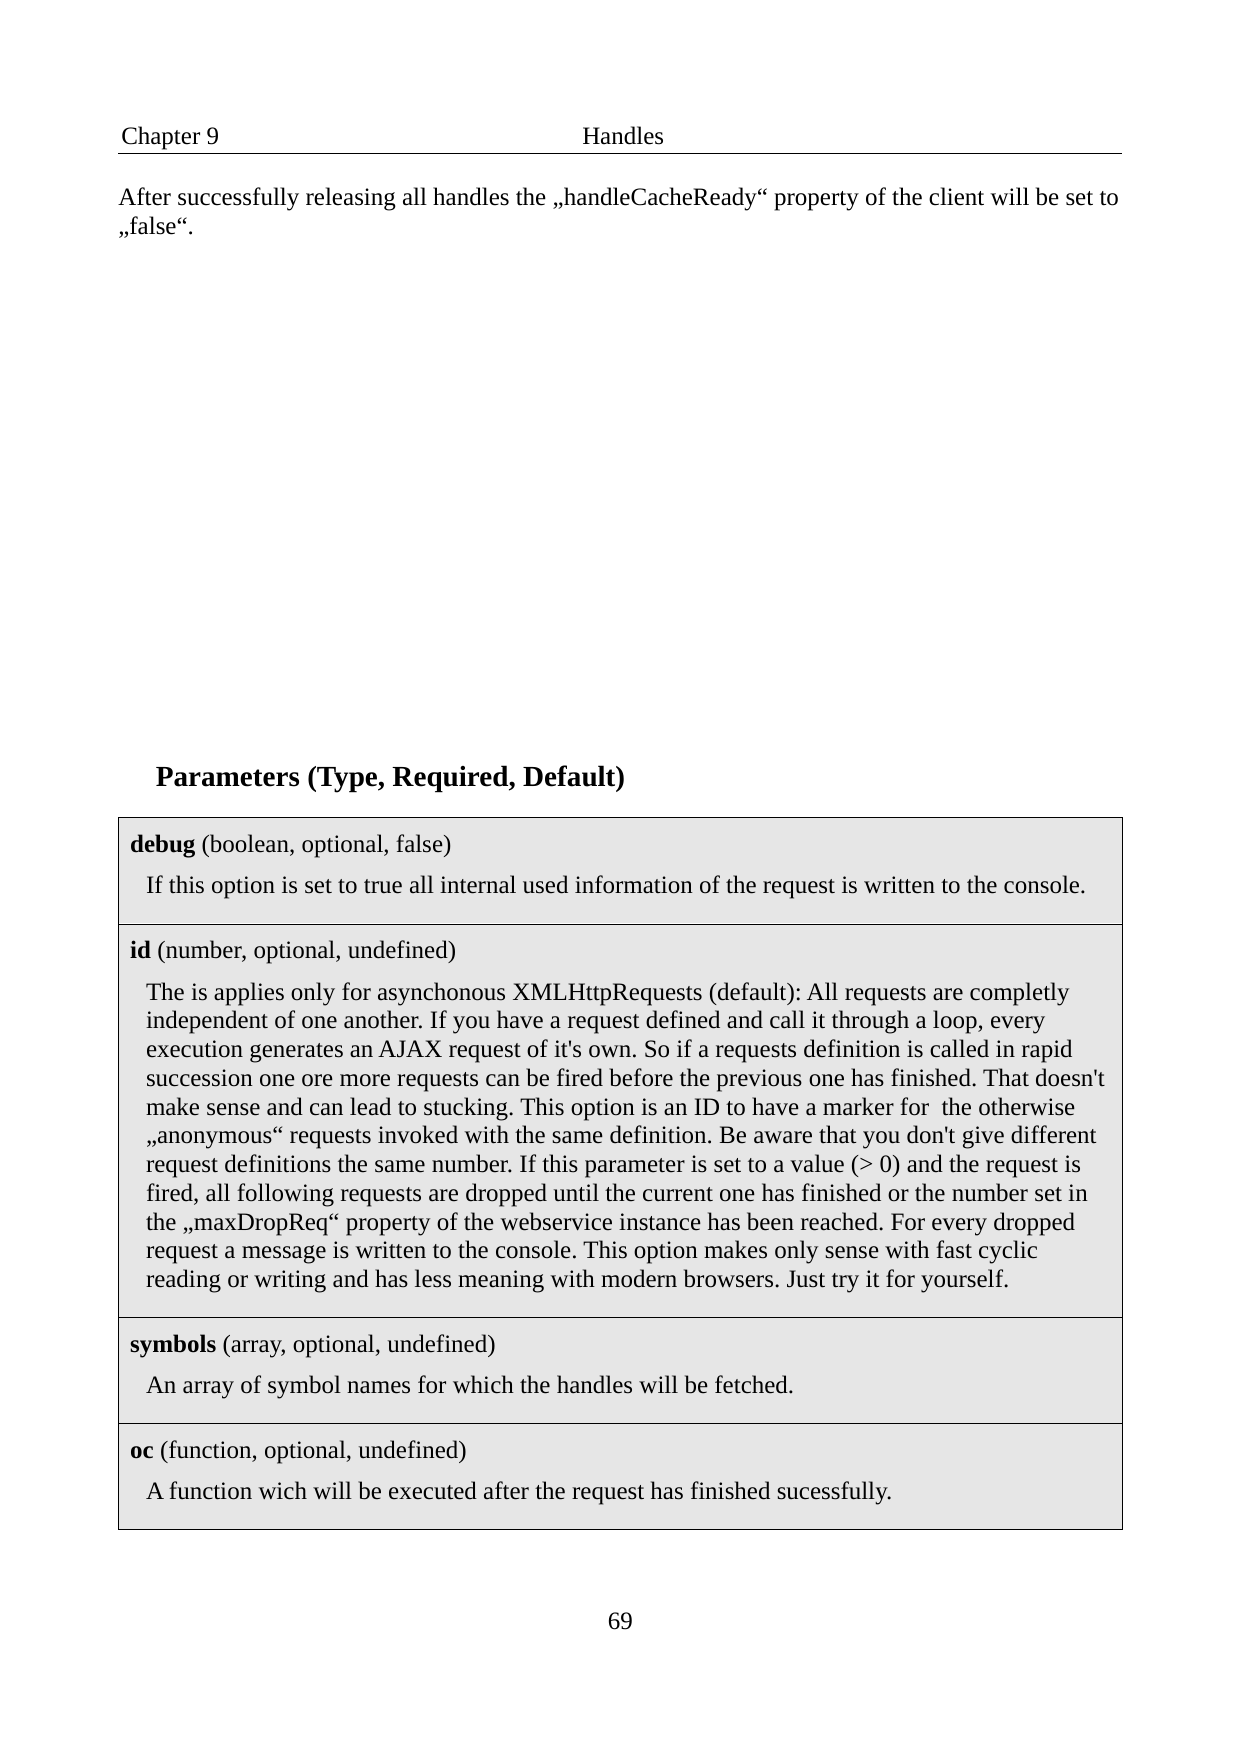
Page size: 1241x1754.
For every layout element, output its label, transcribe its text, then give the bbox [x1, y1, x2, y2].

table_header debug (boolean, optional, false) If this option is set to true all internal used information of the request is written to the console. [119, 818, 1122, 923]
text After successfully releasing all handles the „handleCacheReady“ property of the client will be set to „false“. [118, 182, 1122, 240]
table_cell id (number, optional, undefined) The is applies only for asynchonous XMLHttpRequests (default): All requests are completly independent of one another. If you have a request defined and call it through a loop, every execution generates an AJAX request of it's own. So if a requests definition is called in rapid succession one ore more requests can be fired before the previous one has finished. That doesn't make sense and can lead to stucking. This option is an ID to have a marker for the otherwise „anonymous“ requests invoked with the same definition. Be aware that you don't give different request definitions the same number. If this parameter is set to a value (> 0) and the request is fired, all following requests are dropped until the current one has finished or the number set in the „maxDropReq“ property of the webservice instance has been reached. For every dropped request a message is written to the console. This option makes only sense with fast cyclic reading or writing and has less meaning with modern browsers. Just try it for yourself. [119, 925, 1122, 1317]
table_cell symbols (array, optional, undefined) An array of symbol names for which the handles will be fetched. [119, 1318, 1122, 1423]
subtitle Parameters (Type, Required, Default) [156, 759, 1122, 793]
table_cell oc (function, optional, undefined) A function wich will be executed after the request has finished sucessfully. [119, 1424, 1122, 1529]
